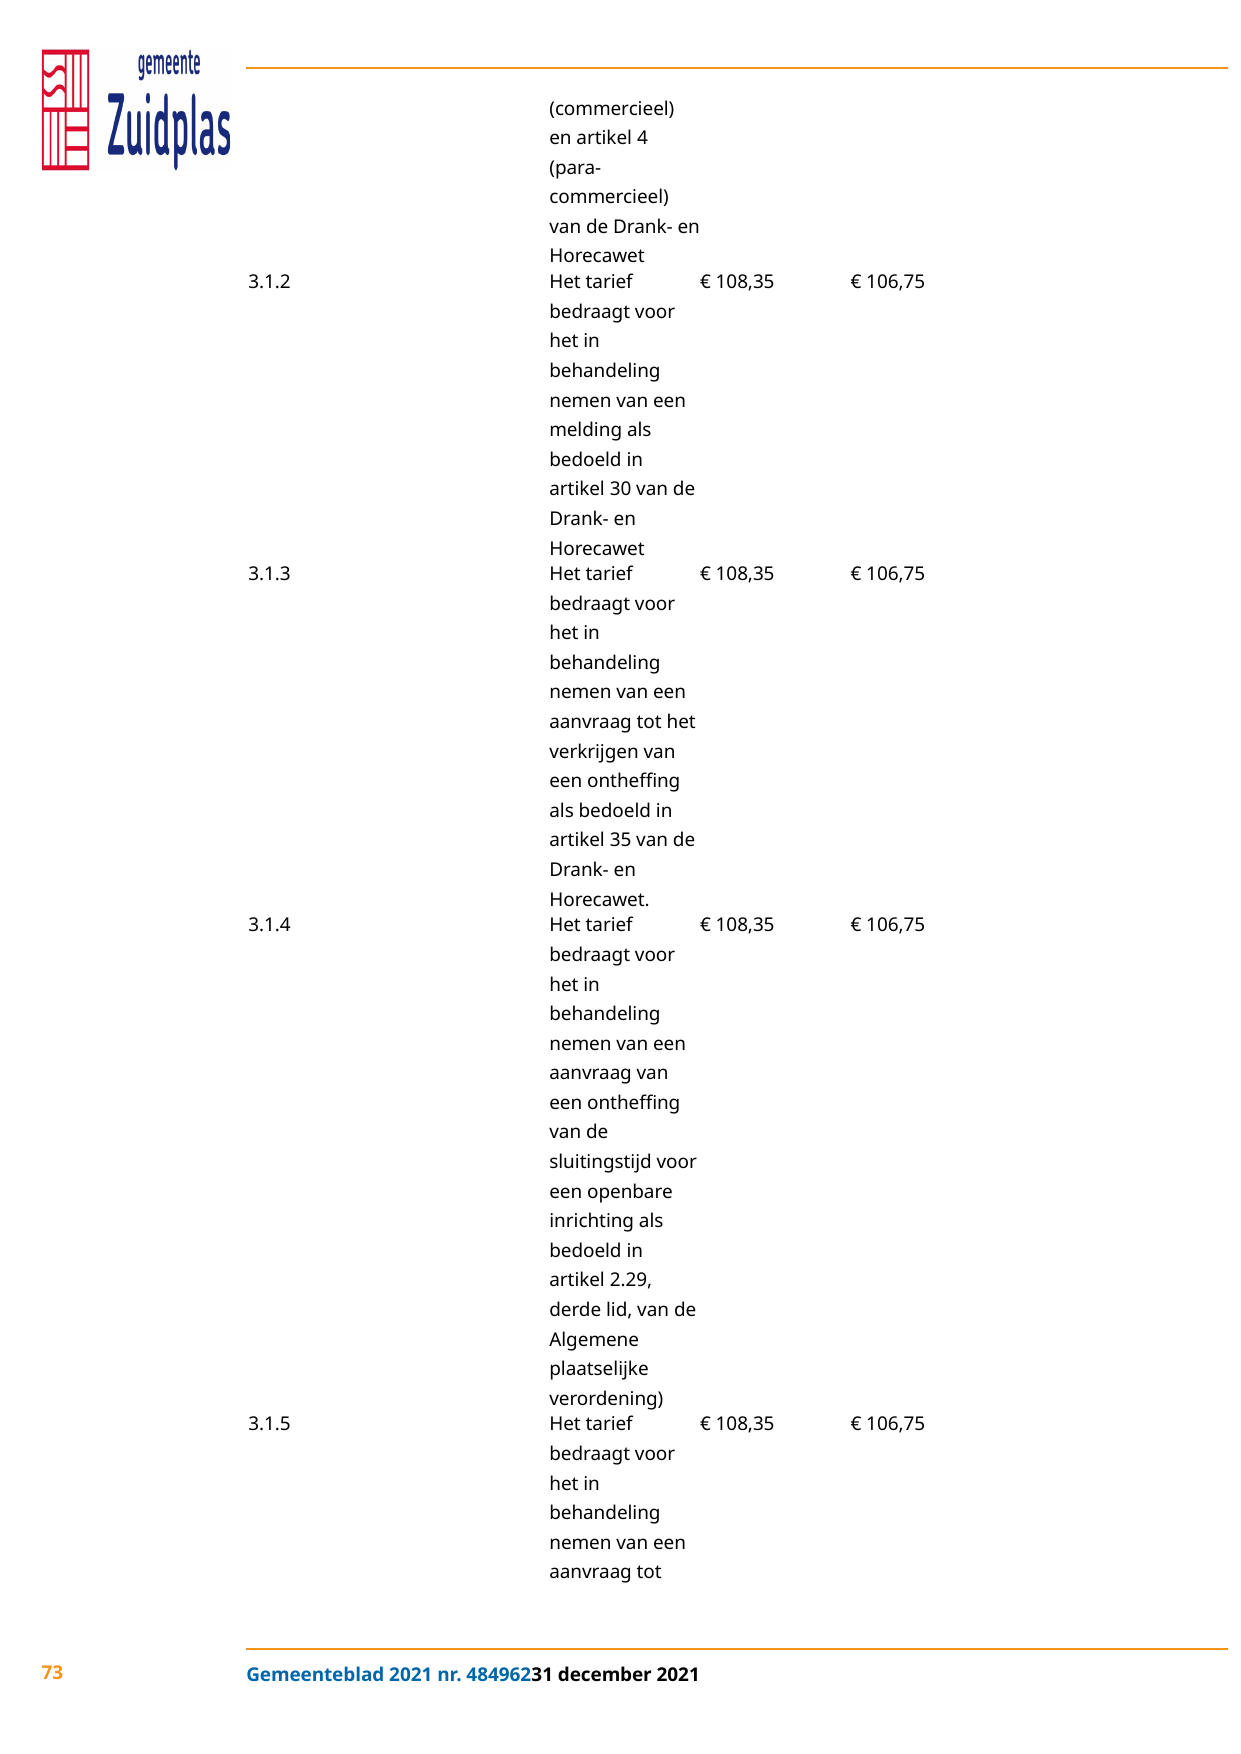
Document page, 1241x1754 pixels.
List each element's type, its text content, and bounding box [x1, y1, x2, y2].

table_cell [850, 95, 1001, 268]
table_cell Het tarief bedraagt voor het in behandeling nemen van een aanvraag van een ontheffing van de sluitingstijd voor een openbare inrichting als bedoeld in artikel 2.29, derde lid, van de Algemene plaatselijke verordening) [549, 912, 700, 1411]
table_cell [1001, 560, 1152, 912]
table_cell [1001, 269, 1152, 560]
table_cell € 106,75 [850, 269, 1001, 560]
table_cell € 106,75 [850, 1411, 1001, 1584]
table_cell € 108,35 [700, 269, 850, 560]
table_cell € 108,35 [700, 560, 850, 912]
table_cell Het tarief bedraagt voor het in behandeling nemen van een aanvraag tot het verkrijgen van een ontheffing als bedoeld in artikel 35 van de Drank- en Horecawet. [549, 560, 700, 912]
table_cell Het tarief bedraagt voor het in behandeling nemen van een aanvraag tot [549, 1411, 700, 1584]
table_cell € 106,75 [850, 912, 1001, 1411]
table_cell 3.1.2 [248, 269, 549, 560]
table_cell [1001, 95, 1152, 268]
table_cell € 108,35 [700, 912, 850, 1411]
table_cell (commercieel) en artikel 4 (para-commercieel) van de Drank- en Horecawet [549, 95, 700, 268]
table_cell 3.1.4 [248, 912, 549, 1411]
table_cell € 108,35 [700, 1411, 850, 1584]
table_cell [700, 95, 850, 268]
table_cell Het tarief bedraagt voor het in behandeling nemen van een melding als bedoeld in artikel 30 van de Drank- en Horecawet [549, 269, 700, 560]
table_cell [1001, 912, 1152, 1411]
picture [41, 47, 231, 172]
table_cell 3.1.3 [248, 560, 549, 912]
table_cell € 106,75 [850, 560, 1001, 912]
table_cell 3.1.5 [248, 1411, 549, 1584]
table_cell [248, 95, 549, 268]
table_cell [1001, 1411, 1152, 1584]
